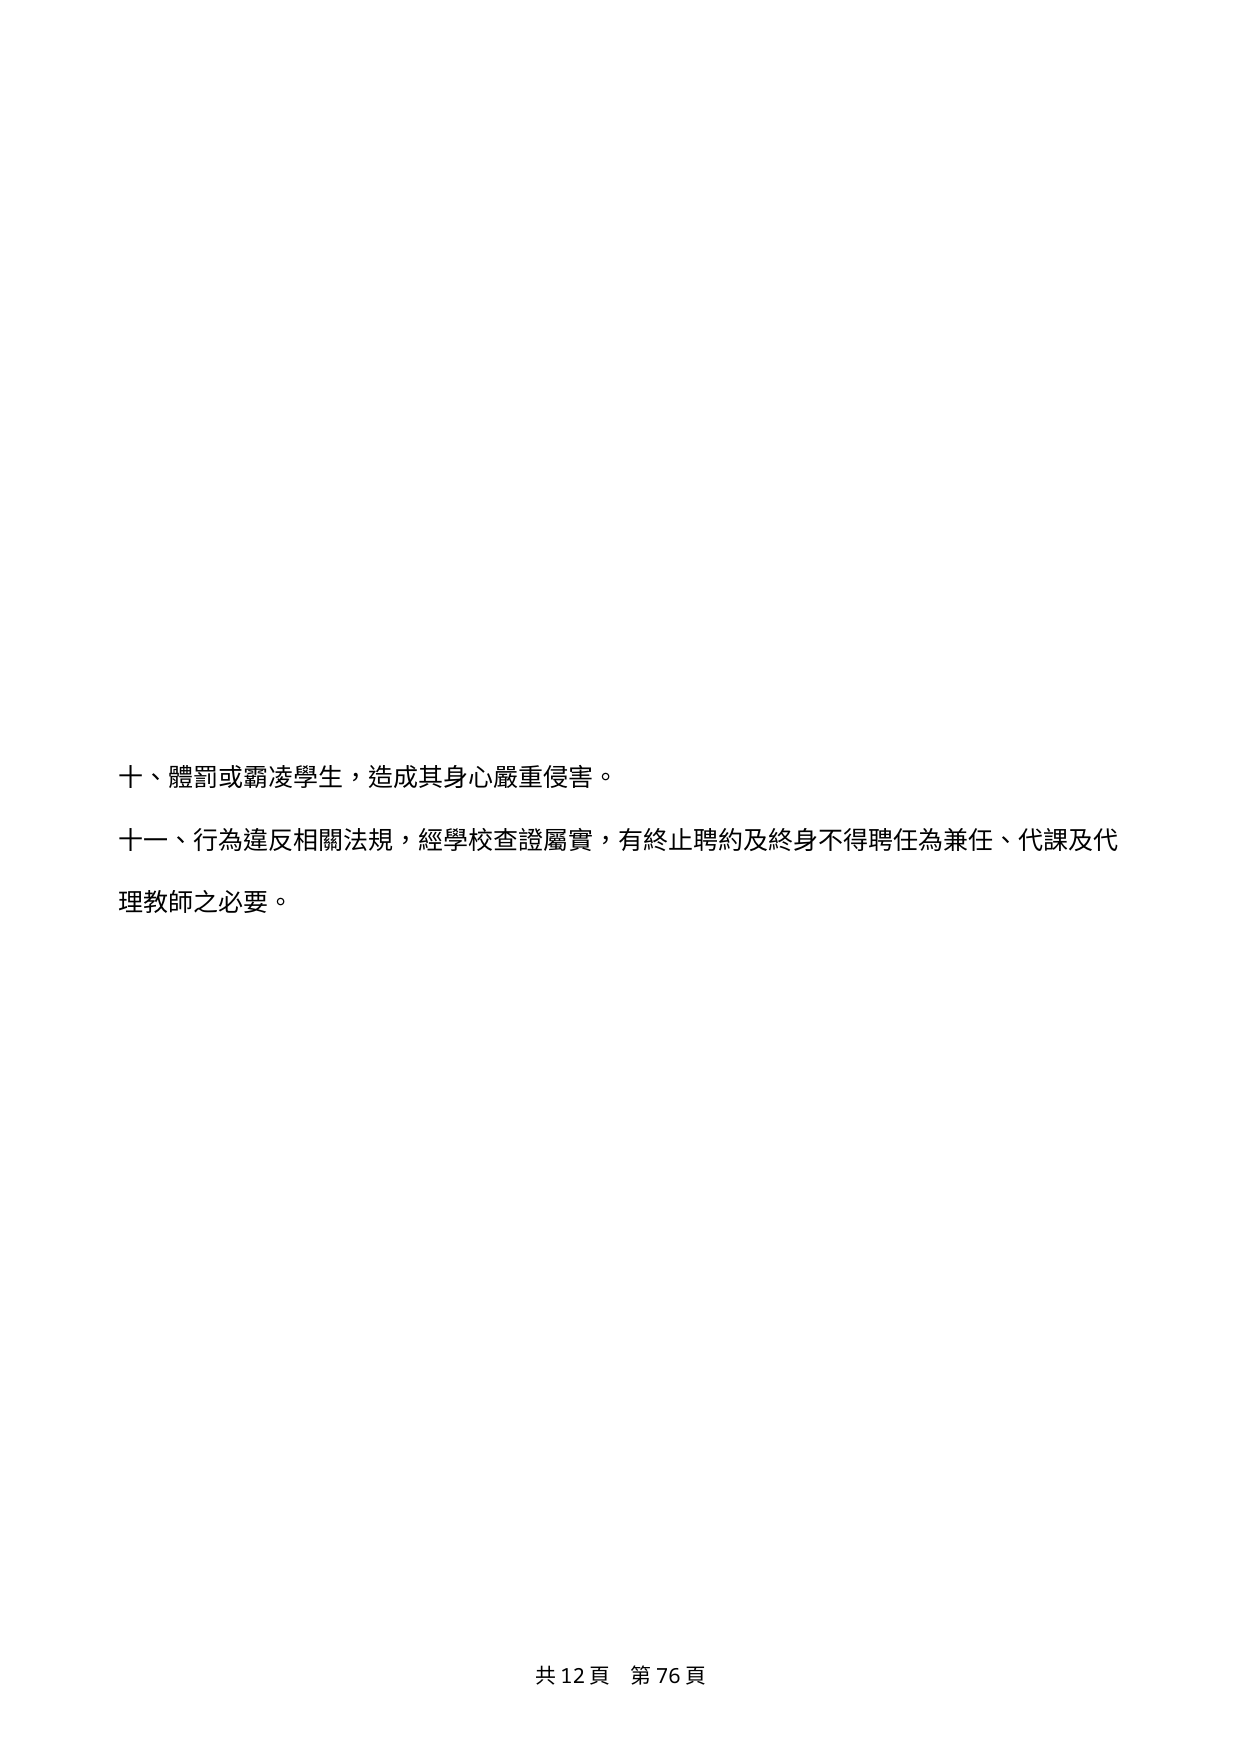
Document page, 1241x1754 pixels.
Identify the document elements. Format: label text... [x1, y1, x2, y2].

text 十一、行為違反相關法規，經學校查證屬實，有終止聘約及終身不得聘任為兼任、代課及代理教師之必要。 [118, 797, 1122, 922]
text 十、體罰或霸凌學生，造成其身心嚴重侵害。 [118, 734, 1122, 797]
